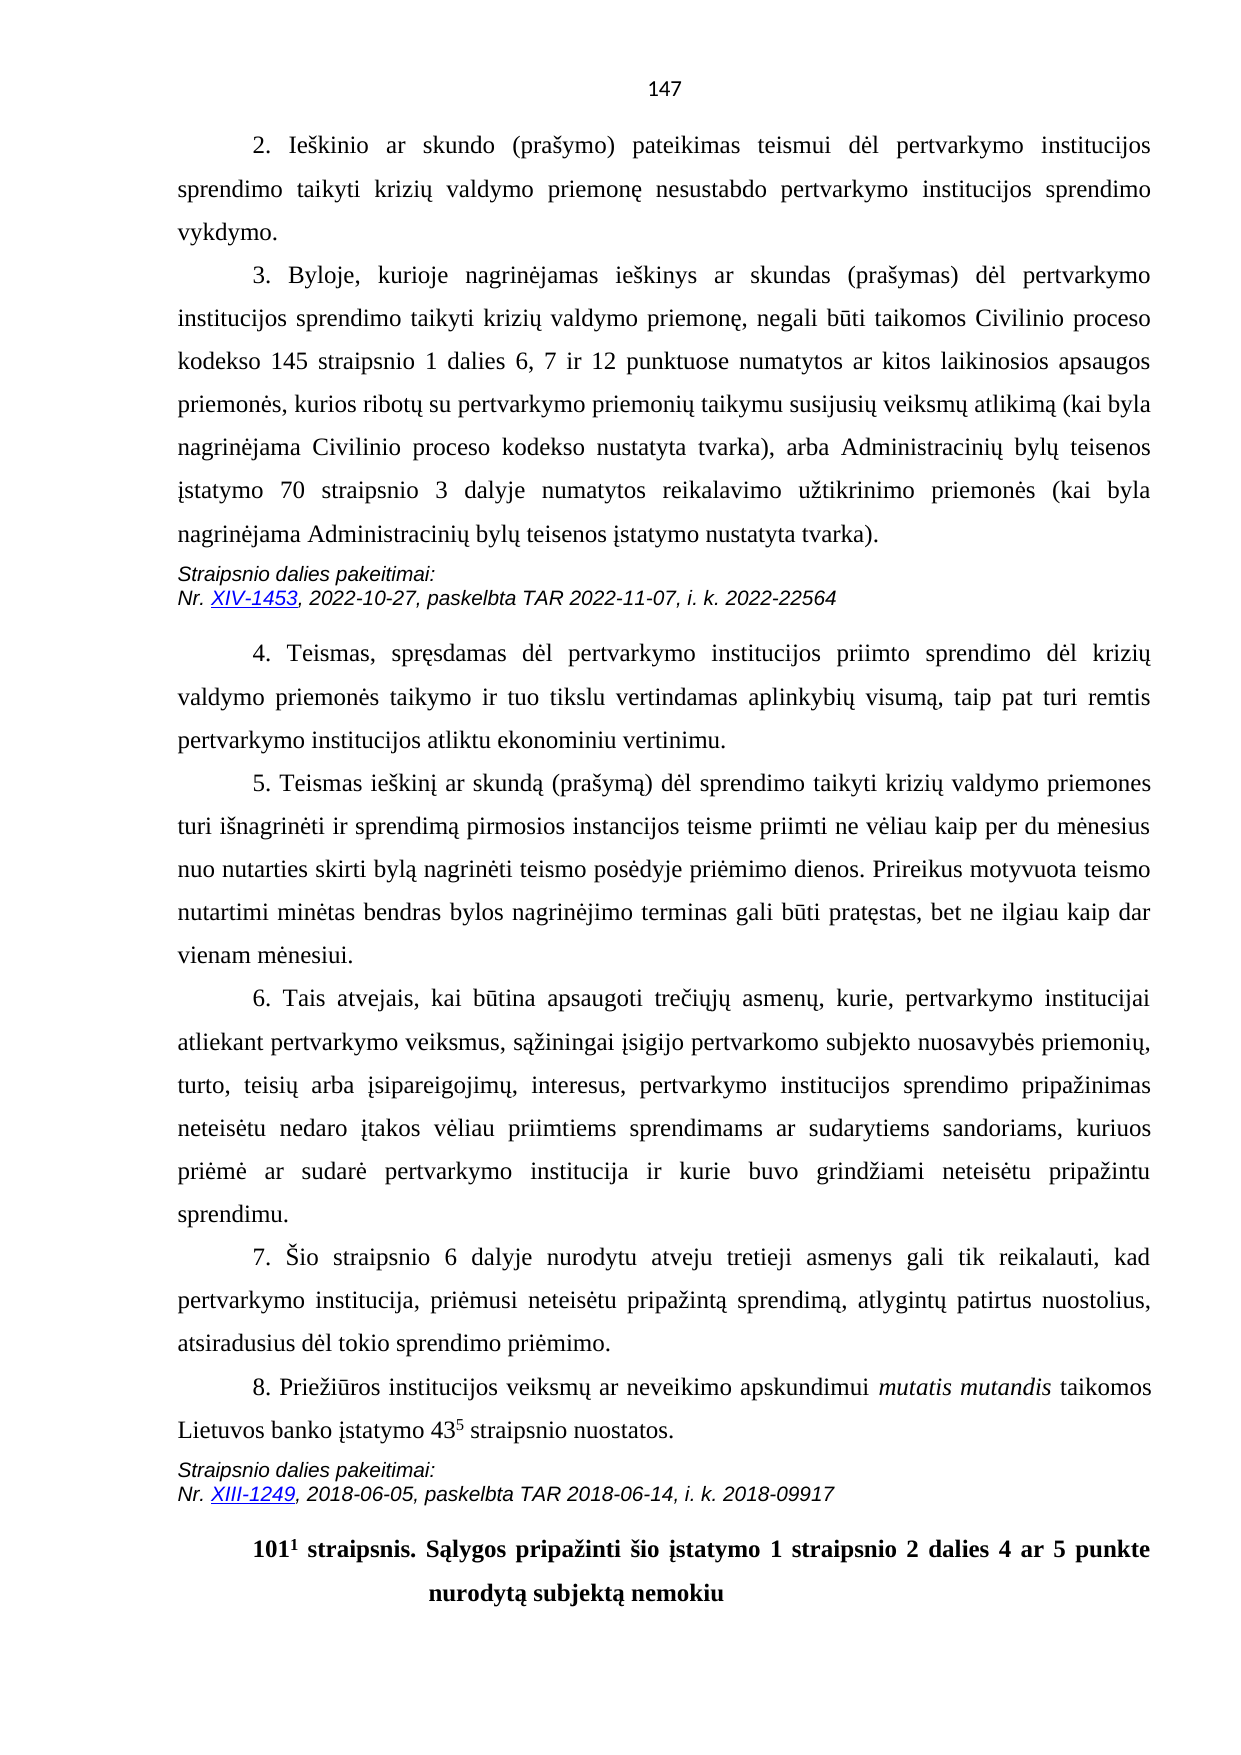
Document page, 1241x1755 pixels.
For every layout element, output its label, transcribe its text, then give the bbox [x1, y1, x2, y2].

text 3. Byloje, kurioje nagrinėjamas ieškinys ar skundas (prašymas) dėl pertvarkymo institucijos sprendimo taikyti krizių valdymo priemonę, negali būti taikomos Civilinio proceso kodekso 145 straipsnio 1 dalies 6, 7 ir 12 punktuose numatytos ar kitos laikinosios apsaugos priemonės, kurios ribotų su pertvarkymo priemonių taikymu susijusių veiksmų atlikimą (kai byla nagrinėjama Civilinio proceso kodekso nustatyta tvarka), arba Administracinių bylų teisenos įstatymo 70 straipsnio 3 dalyje numatytos reikalavimo užtikrinimo priemonės (kai byla nagrinėjama Administracinių bylų teisenos įstatymo nustatyta tvarka). [177, 260, 1152, 547]
text Straipsnio dalies pakeitimai: [177, 562, 1152, 586]
text 4. Teismas, spręsdamas dėl pertvarkymo institucijos priimto sprendimo dėl krizių valdymo priemonės taikymo ir tuo tikslu vertindamas aplinkybių visumą, taip pat turi remtis pertvarkymo institucijos atliktu ekonominiu vertinimu. [177, 638, 1152, 753]
text Nr. XIII-1249, 2018-06-05, paskelbta TAR 2018-06-14, i. k. 2018-09917 [177, 1482, 1152, 1506]
text Nr. XIV-1453, 2022-10-27, paskelbta TAR 2022-11-07, i. k. 2022-22564 [177, 586, 1152, 610]
text 2. Ieškinio ar skundo (prašymo) pateikimas teismui dėl pertvarkymo institucijos sprendimo taikyti krizių valdymo priemonę nesustabdo pertvarkymo institucijos sprendimo vykdymo. [177, 131, 1152, 246]
text 6. Tais atvejais, kai būtina apsaugoti trečiųjų asmenų, kurie, pertvarkymo institucijai atliekant pertvarkymo veiksmus, sąžiningai įsigijo pertvarkomo subjekto nuosavybės priemonių, turto, teisių arba įsipareigojimų, interesus, pertvarkymo institucijos sprendimo pripažinimas neteisėtu nedaro įtakos vėliau priimtiems sprendimams ar sudarytiems sandoriams, kuriuos priėmė ar sudarė pertvarkymo institucija ir kurie buvo grindžiami neteisėtu pripažintu sprendimu. [177, 983, 1152, 1228]
text 1011 straipsnis. Sąlygos pripažinti šio įstatymo 1 straipsnio 2 dalies 4 ar 5 punkte nurodytą subjektą nemokiu [252, 1534, 1152, 1606]
text 7. Šio straipsnio 6 dalyje nurodytu atveju tretieji asmenys gali tik reikalauti, kad pertvarkymo institucija, priėmusi neteisėtu pripažintą sprendimą, atlygintų patirtus nuostolius, atsiradusius dėl tokio sprendimo priėmimo. [177, 1242, 1152, 1357]
text 5. Teismas ieškinį ar skundą (prašymą) dėl sprendimo taikyti krizių valdymo priemones turi išnagrinėti ir sprendimą pirmosios instancijos teisme priimti ne vėliau kaip per du mėnesius nuo nutarties skirti bylą nagrinėti teismo posėdyje priėmimo dienos. Prireikus motyvuota teismo nutartimi minėtas bendras bylos nagrinėjimo terminas gali būti pratęstas, bet ne ilgiau kaip dar vienam mėnesiui. [177, 768, 1152, 969]
text 8. Priežiūros institucijos veiksmų ar neveikimo apskundimui mutatis mutandis taikomos Lietuvos banko įstatymo 435 straipsnio nuostatos. [177, 1372, 1152, 1443]
text Straipsnio dalies pakeitimai: [177, 1458, 1152, 1482]
